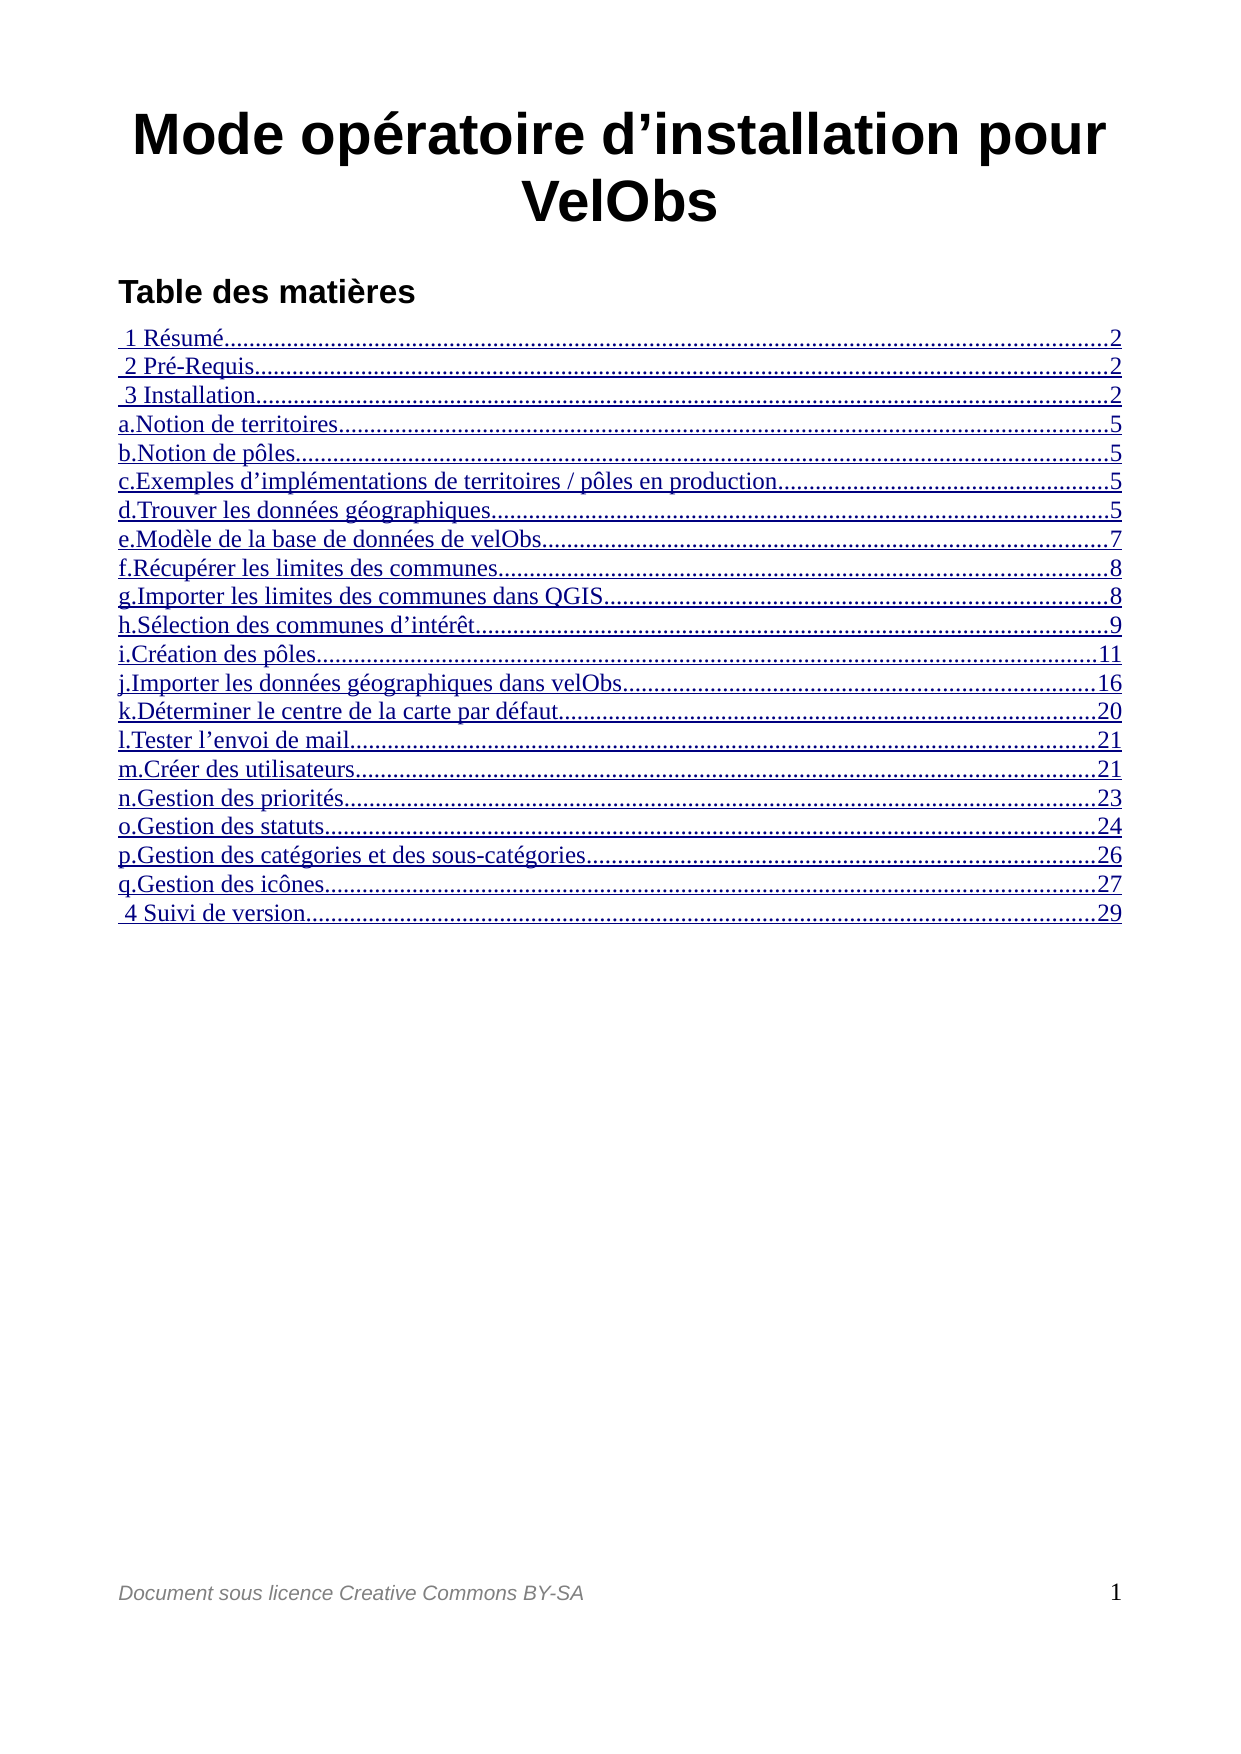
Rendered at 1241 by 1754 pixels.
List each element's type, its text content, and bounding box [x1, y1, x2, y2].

text q.Gestion des icônes 27 [118, 869, 1122, 894]
text 3 Installation 2 [118, 380, 1122, 405]
text o.Gestion des statuts 24 [118, 811, 1122, 836]
text e.Modèle de la base de données de velObs 7 [118, 524, 1122, 549]
text 2 Pré-Requis 2 [118, 351, 1122, 376]
text p.Gestion des catégories et des sous-catégories 26 [118, 840, 1122, 865]
text f.Récupérer les limites des communes 8 [118, 553, 1122, 578]
text c.Exemples d’implémentations de territoires / pôles en production 5 [118, 466, 1122, 491]
text g.Importer les limites des communes dans QGIS 8 [118, 581, 1122, 606]
text j.Importer les données géographiques dans velObs 16 [118, 668, 1122, 693]
text h.Sélection des communes d’intérêt 9 [118, 610, 1122, 635]
text n.Gestion des priorités 23 [118, 783, 1122, 808]
text l.Tester l’envoi de mail 21 [118, 725, 1122, 750]
text i.Création des pôles 11 [118, 639, 1122, 664]
text 4 Suivi de version 29 [118, 898, 1122, 923]
text d.Trouver les données géographiques 5 [118, 495, 1122, 520]
text a.Notion de territoires 5 [118, 409, 1122, 434]
text 1 Résumé 2 [118, 323, 1122, 348]
text k.Déterminer le centre de la carte par défaut 20 [118, 696, 1122, 721]
text b.Notion de pôles 5 [118, 438, 1122, 463]
subtitle Mode opératoire d’installation pour VelObs [118, 100, 1122, 234]
text m.Créer des utilisateurs 21 [118, 754, 1122, 779]
text Table des matières [118, 272, 1122, 310]
